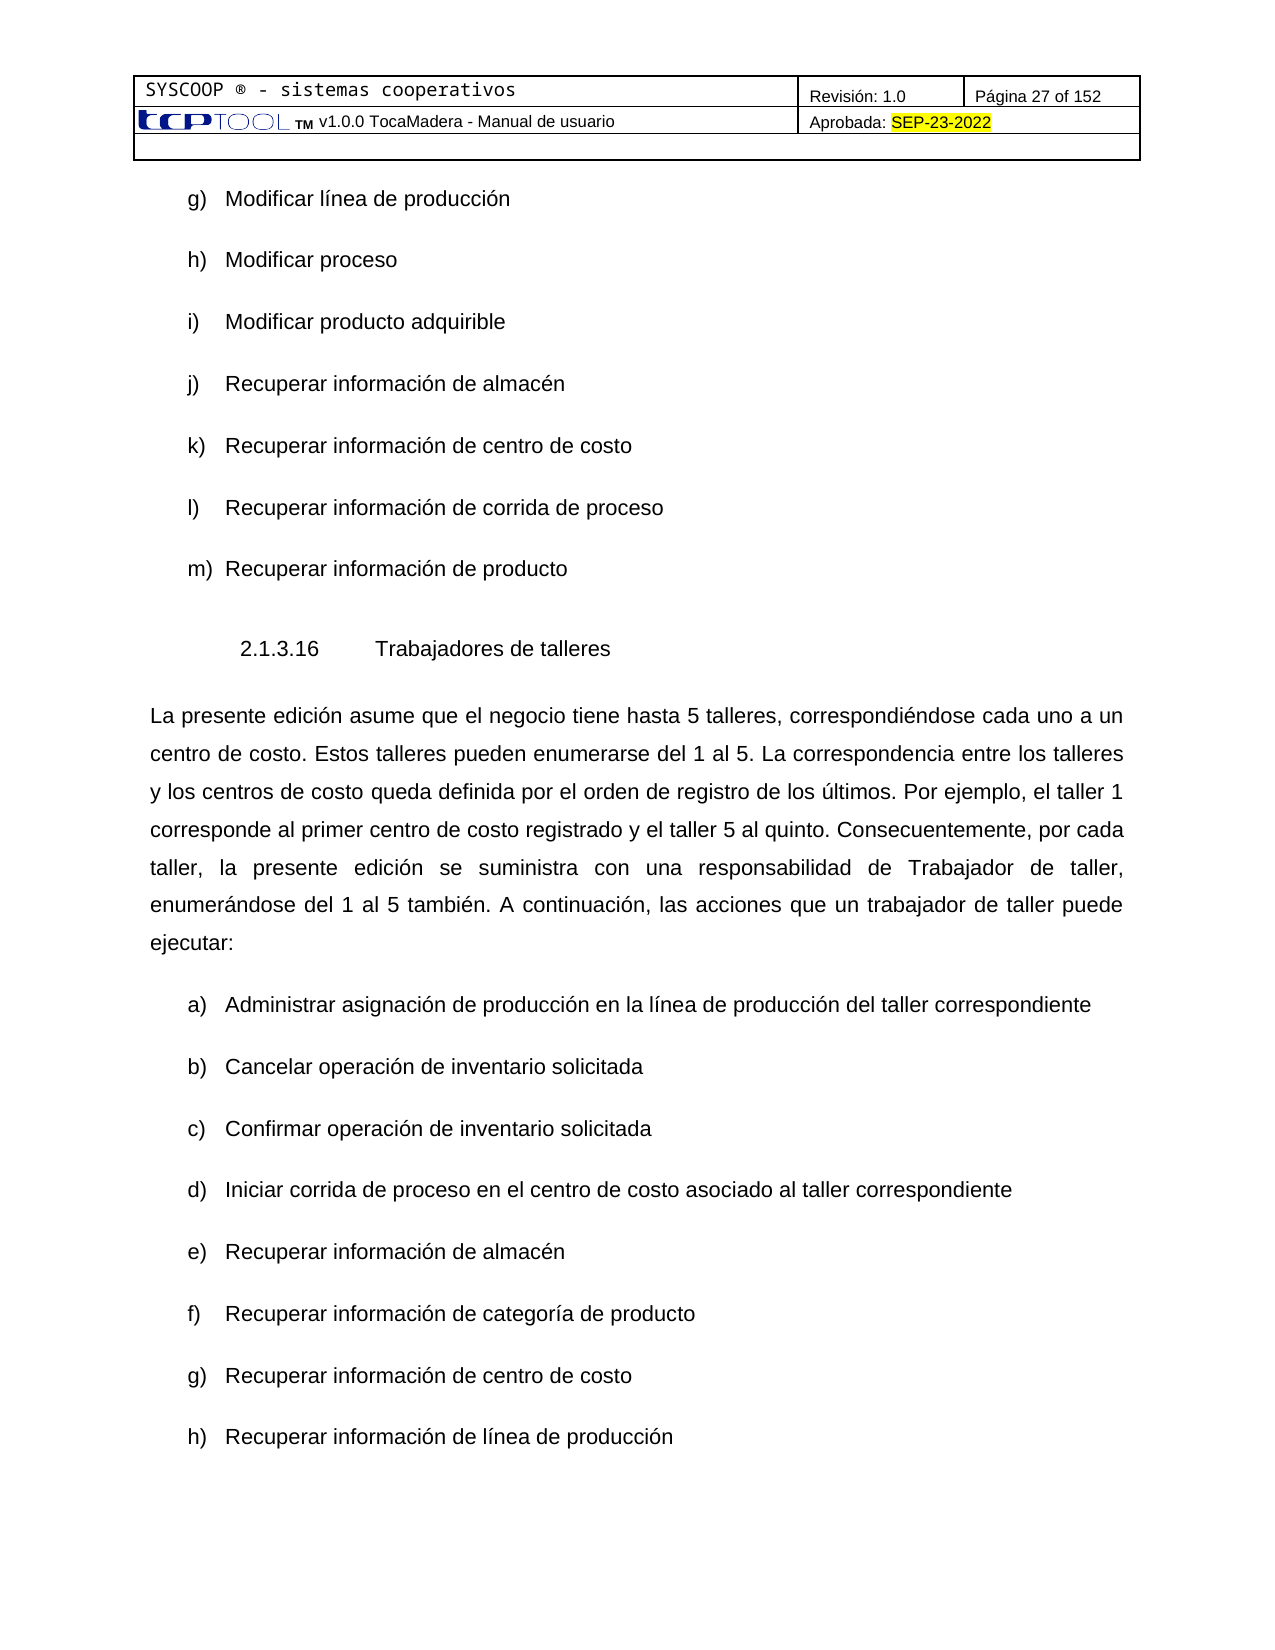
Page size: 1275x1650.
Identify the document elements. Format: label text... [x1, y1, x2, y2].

list Modificar producto adquirible [187, 309, 1125, 334]
list Administrar asignación de producción en la línea de producción del taller correspondiente [187, 992, 1125, 1017]
list Iniciar corrida de proceso en el centro de costo asociado al taller correspondiente [187, 1177, 1125, 1202]
list Confirmar operación de inventario solicitada [187, 1115, 1125, 1141]
list Recuperar información de almacén [187, 1239, 1125, 1264]
list Recuperar información de categoría de producto [187, 1301, 1125, 1326]
list Recuperar información de centro de costo [187, 433, 1125, 458]
list Recuperar información de línea de producción [187, 1424, 1125, 1449]
text La presente edición asume que el negocio tiene hasta 5 talleres, correspondiéndose cada uno a un centro de costo. Estos talleres pueden enumerarse del 1 al 5. La correspondencia entre los talleres y los centros de costo queda definida por el orden de registro de los últimos. Por ejemplo, el taller 1 corresponde al primer centro de costo registrado y el taller 5 al quinto. Consecuentemente, por cada taller, la presente edición se suministra con una responsabilidad de Trabajador de taller, enumerándose del 1 al 5 también. A continuación, las acciones que un trabajador de taller puede ejecutar: [150, 703, 1125, 955]
picture [138, 110, 290, 130]
list Recuperar información de corrida de proceso [187, 494, 1125, 520]
list Cancelar operación de inventario solicitada [187, 1054, 1125, 1079]
list Recuperar información de centro de costo [187, 1362, 1125, 1388]
list Recuperar información de almacén [187, 371, 1125, 396]
list Recuperar información de producto [187, 556, 1125, 581]
subtitle Trabajadores de talleres [240, 636, 1125, 661]
list Modificar proceso [187, 247, 1125, 273]
list Modificar línea de producción [187, 186, 1125, 211]
